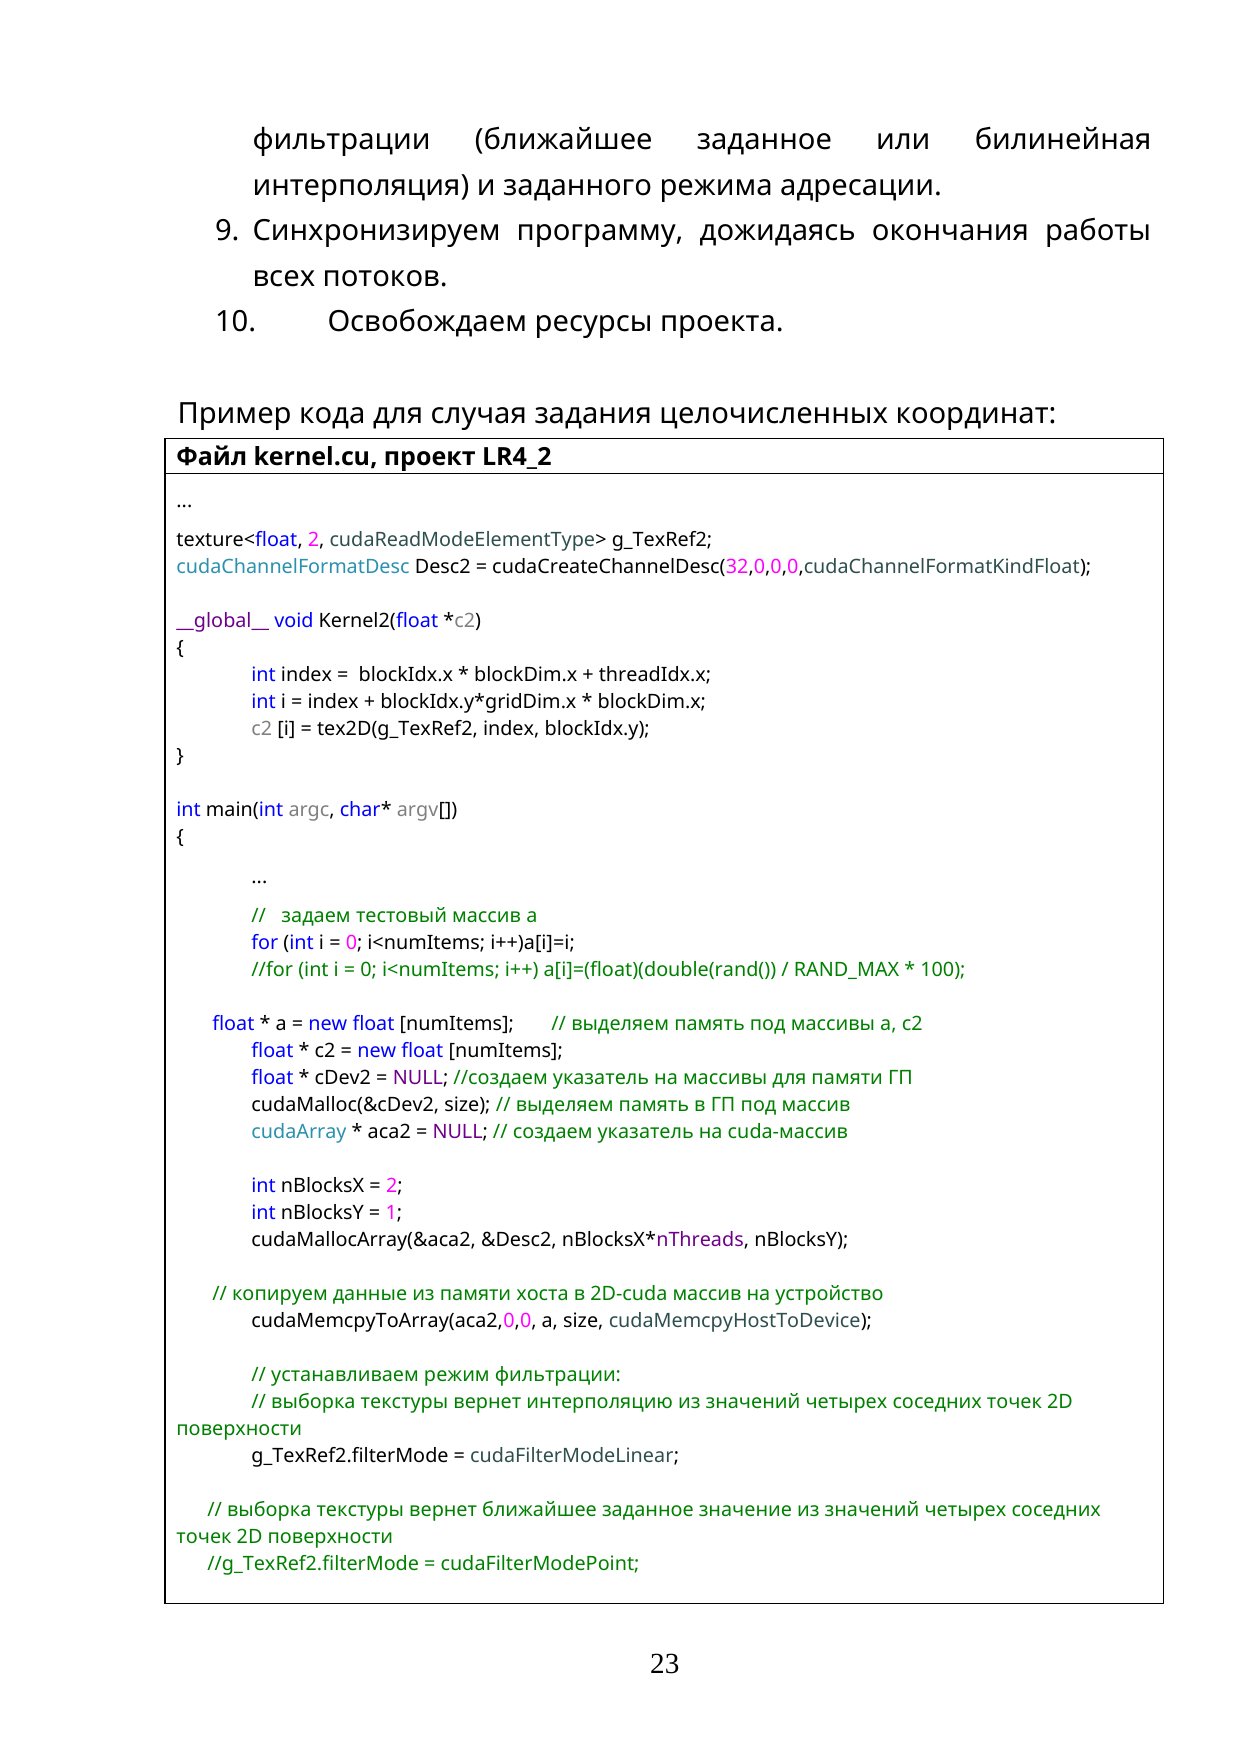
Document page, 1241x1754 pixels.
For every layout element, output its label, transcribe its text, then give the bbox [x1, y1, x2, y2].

text Пример кода для случая задания целочисленных координат: [177, 392, 1152, 432]
list Освобождаем ресурсы проекта. [215, 301, 1152, 340]
table_header Файл kernel.cu, проект LR4_2 [166, 439, 1163, 473]
list фильтрации (ближайшее заданное или билинейная интерполяция) и заданного режима адресации. [215, 118, 1152, 203]
table_cell ... texture<float, 2, cudaReadModeElementType> g_TexRef2; cudaChannelFormatDesc Desc2 = cudaCreateChannelDesc(32,0,0,0,cudaChannelFormatKindFloat); __global__ void Kernel2(float *c2) { int index = blockIdx.x * blockDim.x + threadIdx.x; int i = index + blockIdx.y*gridDim.x * blockDim.x; c2 [i] = tex2D(g_TexRef2, index, blockIdx.y); } int main(int argc, char* argv[]) { ... // задаем тестовый массив а for (int i = 0; i<numItems; i++)a[i]=i; //for (int i = 0; i<numItems; i++) a[i]=(float)(double(rand()) / RAND_MAX * 100); float * a = new float [numItems]; // выделяем память под массивы a, c2 float * c2 = new float [numItems]; float * cDev2 = NULL; //создаем указатель на массивы для памяти ГП cudaMalloc(&cDev2, size); // выделяем память в ГП под массив cudaArray * aca2 = NULL; // создаем указатель на cuda-массив int nBlocksX = 2; int nBlocksY = 1; cudaMallocArray(&aca2, &Desc2, nBlocksX*nThreads, nBlocksY); // копируем данные из памяти хоста в 2D-cuda массив на устройство cudaMemcpyToArray(aca2,0,0, a, size, cudaMemcpyHostToDevice); // устанавливаем режим фильтрации: // выборка текстуры вернет интерполяцию из значений четырех соседних точек 2D поверхности g_TexRef2.filterMode = cudaFilterModeLinear; // выборка текстуры вернет ближайшее заданное значение из значений четырех соседних точек 2D поверхности //g_TexRef2.filterMode = cudaFilterModePoint; [166, 474, 1163, 1603]
list Синхронизируем программу, дожидаясь окончания работы всех потоков. [215, 209, 1152, 295]
